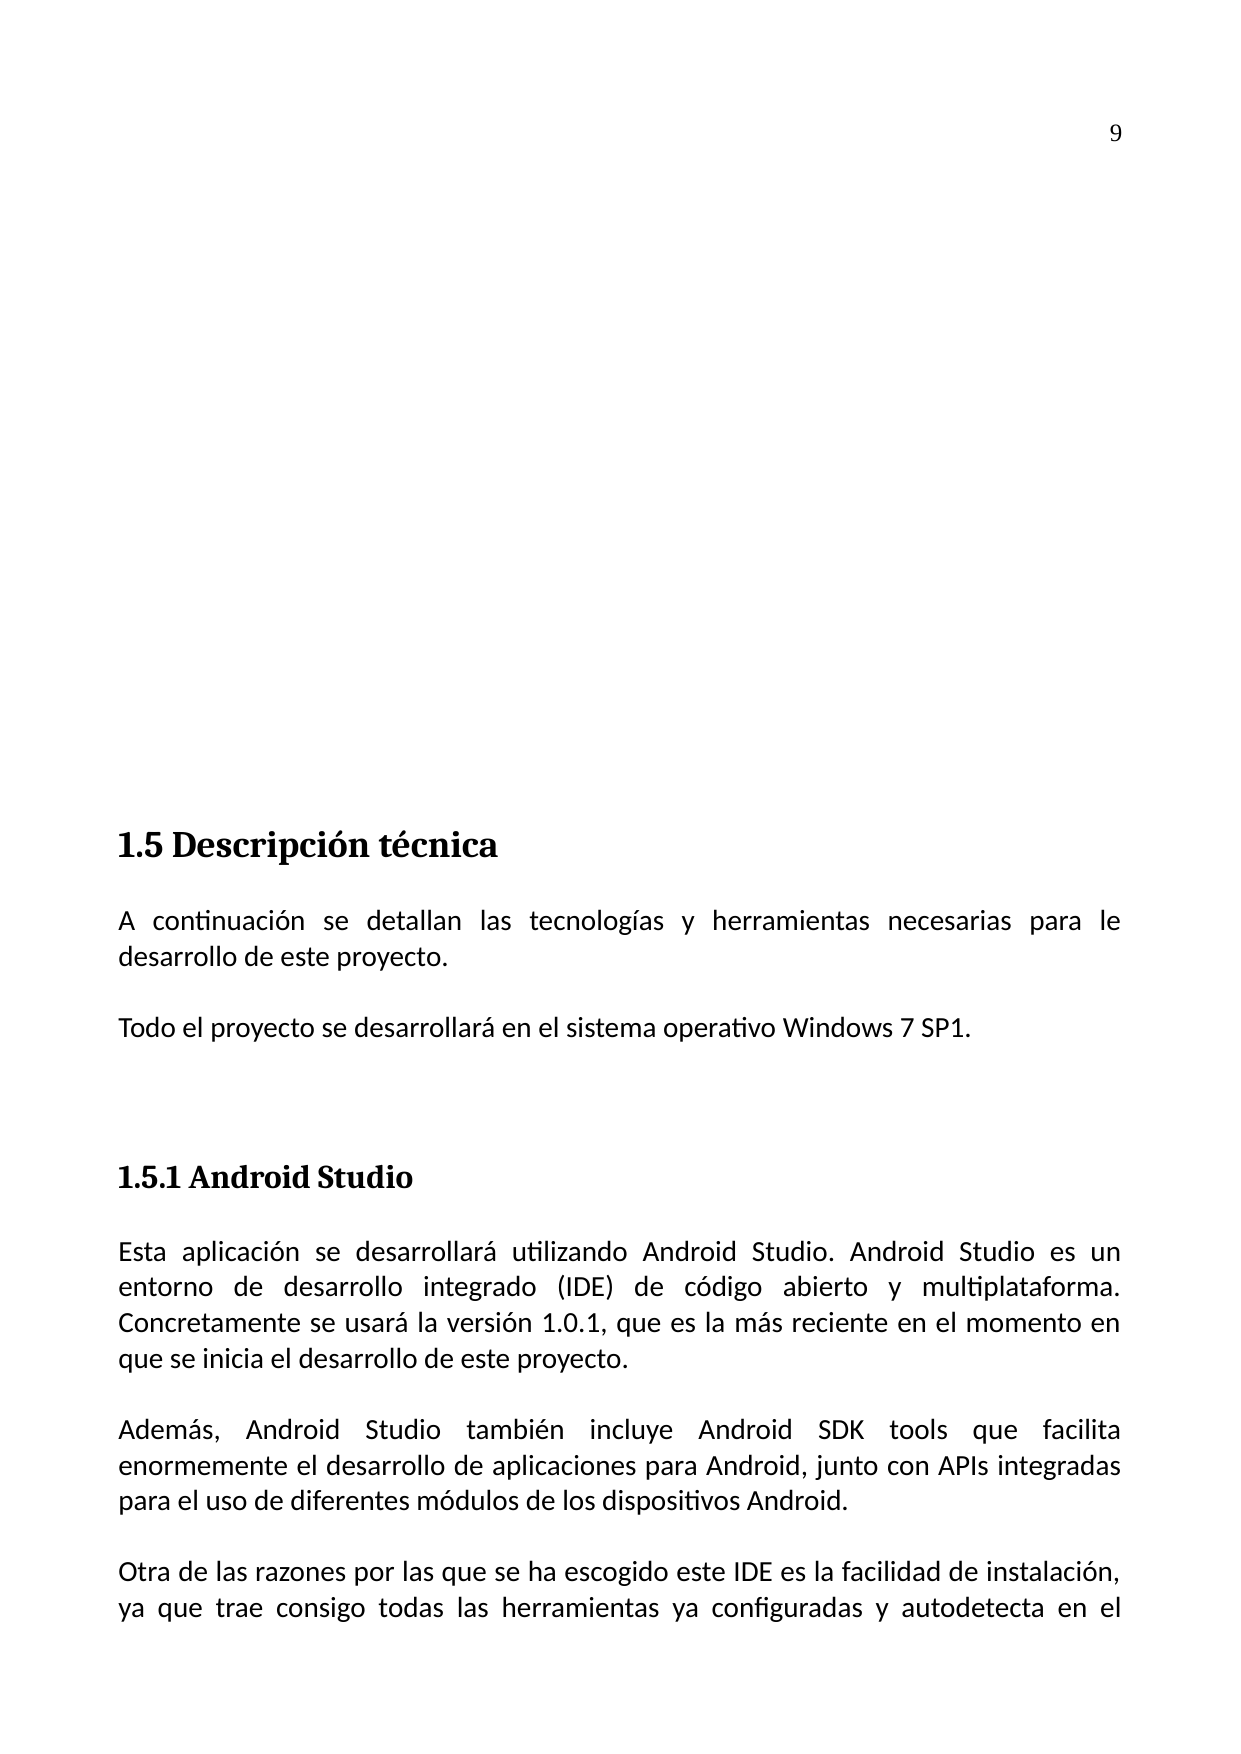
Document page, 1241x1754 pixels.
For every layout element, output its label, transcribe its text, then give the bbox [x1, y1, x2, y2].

text Otra de las razones por las que se ha escogido este IDE es la facilidad de instalación, ya que trae consigo todas las herramientas ya configuradas y autodetecta en el [118, 1553, 1122, 1625]
text Todo el proyecto se desarrollará en el sistema operativo Windows 7 SP1. [118, 1009, 1122, 1044]
text 1.5.1 Android Studio [118, 1159, 1122, 1197]
text A continuación se detallan las tecnologías y herramientas necesarias para le desarrollo de este proyecto. [118, 902, 1122, 973]
text Esta aplicación se desarrollará utilizando Android Studio. Android Studio es un entorno de desarrollo integrado (IDE) de código abierto y multiplataforma. Concretamente se usará la versión 1.0.1, que es la más reciente en el momento en que se inicia el desarrollo de este proyecto. [118, 1233, 1122, 1375]
text 1.5 Descripción técnica [118, 823, 1122, 866]
text Además, Android Studio también incluye Android SDK tools que facilita enormemente el desarrollo de aplicaciones para Android, junto con APIs integradas para el uso de diferentes módulos de los dispositivos Android. [118, 1411, 1122, 1518]
